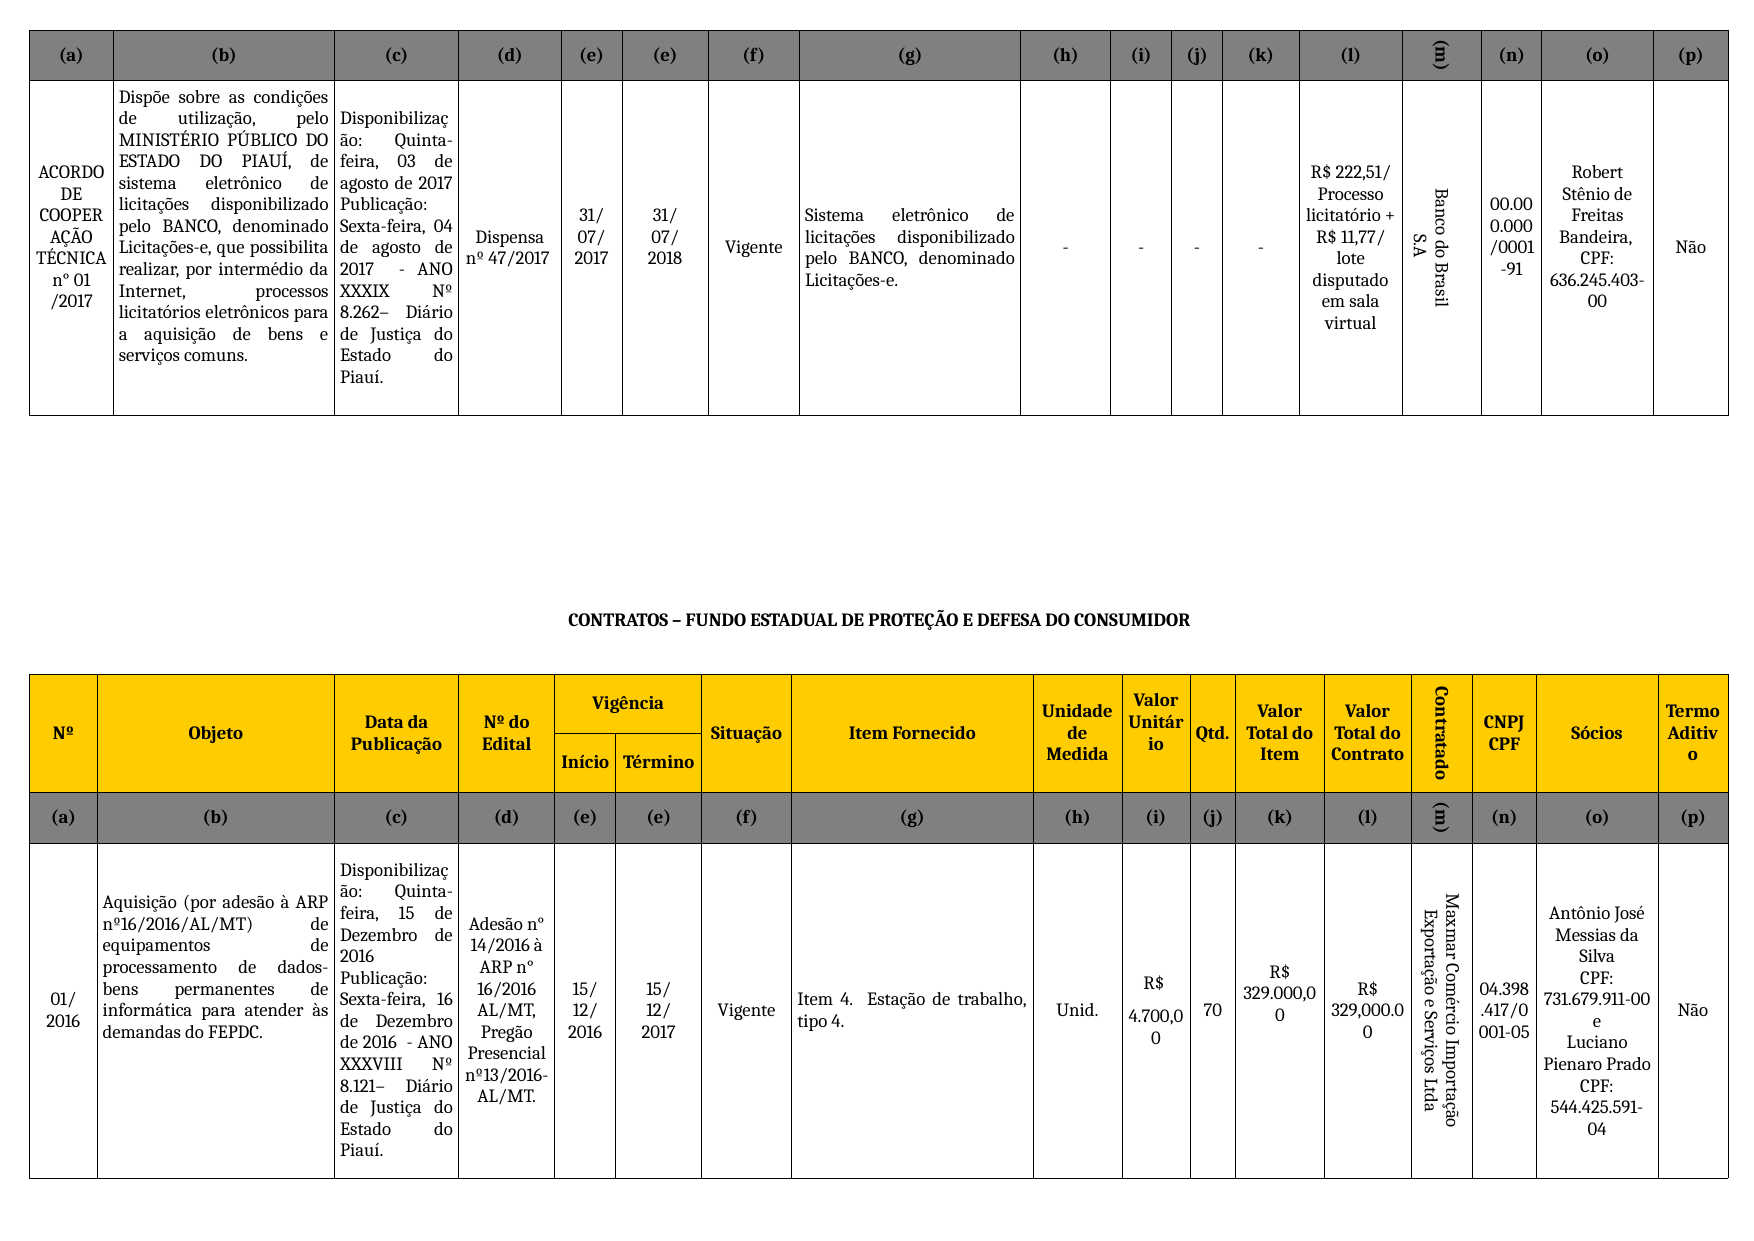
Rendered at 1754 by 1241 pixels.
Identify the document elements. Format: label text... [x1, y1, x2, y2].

table_cell (e) [623, 31, 708, 80]
table_cell (e) [562, 31, 622, 80]
table_cell Não [1659, 844, 1728, 1178]
table_cell (p) [1654, 31, 1728, 80]
table_cell Banco do Brasil S.A [1403, 81, 1481, 415]
table_header Situação [702, 675, 791, 792]
table_cell 04.398.417/0001-05 [1473, 844, 1536, 1178]
table_cell (e) [616, 793, 701, 843]
table_header Nº [30, 675, 97, 792]
table_header Vigência [555, 675, 701, 733]
table_cell (d) [459, 793, 554, 843]
table_cell Disponibilização: Quinta-feira, 03 de agosto de 2017 Publicação: Sexta-feira, 04 de agosto de 2017 - ANO XXXIX Nº 8.262– Diário de Justiça do Estado do Piauí. [335, 81, 458, 415]
table_cell (b) [114, 31, 334, 80]
table_cell - [1172, 81, 1222, 415]
table_cell (a) [30, 31, 113, 80]
table_cell Vigente [709, 81, 799, 415]
table_cell (f) [702, 793, 791, 843]
table_cell Adesão n° 14/2016 à ARP n° 16/2016 AL/MT, Pregão Presencial nº13/2016- AL/MT. [459, 844, 554, 1178]
table_header Termo Aditivo [1659, 675, 1728, 792]
table_cell (g) [792, 793, 1033, 843]
table_cell (l) [1325, 793, 1411, 843]
table_cell R$ 222,51/ Processo licitatório + R$ 11,77/ lote disputado em sala virtual [1300, 81, 1402, 415]
table_cell Aquisição (por adesão à ARP nº16/2016/AL/MT) de equipamentos de processamento de dados-bens permanentes de informática para atender às demandas do FEPDC. [98, 844, 334, 1178]
table_cell (c) [335, 31, 458, 80]
table_cell (k) [1223, 31, 1299, 80]
table_cell 00.000.000/0001-91 [1482, 81, 1541, 415]
table_cell Item 4. Estação de trabalho, tipo 4. [792, 844, 1033, 1178]
table_cell 31/ 07/ 2018 [623, 81, 708, 415]
table_cell (g) [800, 31, 1020, 80]
table_cell (h) [1021, 31, 1110, 80]
table_header Unidade de Medida [1034, 675, 1122, 792]
table_cell (a) [30, 793, 97, 843]
table_cell (j) [1191, 793, 1235, 843]
table_header Valor Total do Contrato [1325, 675, 1411, 792]
table_cell Disponibilização: Quinta-feira, 15 de Dezembro de 2016 Publicação: Sexta-feira, 16 de Dezembro de 2016 - ANO XXXVIII Nº 8.121– Diário de Justiça do Estado do Piauí. [335, 844, 458, 1178]
table_cell (d) [459, 31, 561, 80]
table_cell (o) [1542, 31, 1653, 80]
table_header Valor Total do Item [1236, 675, 1324, 792]
table_cell Dispensa nº 47/2017 [459, 81, 561, 415]
table_cell (c) [335, 793, 458, 843]
table_cell (h) [1034, 793, 1122, 843]
table_cell (l) [1300, 31, 1402, 80]
table_cell (m) [1403, 31, 1481, 80]
table_cell Término [616, 734, 701, 792]
table_cell (o) [1537, 793, 1658, 843]
table_cell 31/ 07/ 2017 [562, 81, 622, 415]
table_header Nº do Edital [459, 675, 554, 792]
table_header Sócios [1537, 675, 1658, 792]
table_cell R$ 4.700,00 [1123, 844, 1190, 1178]
table_cell (b) [98, 793, 334, 843]
table_cell ACORDO DE COOPERAÇÃO TÉCNICA n° 01 /2017 [30, 81, 113, 415]
table_header CNPJ CPF [1473, 675, 1536, 792]
table_header Data da Publicação [335, 675, 458, 792]
table_cell (i) [1111, 31, 1171, 80]
table_cell Início [555, 734, 615, 792]
table_cell Dispõe sobre as condições de utilização, pelo MINISTÉRIO PÚBLICO DO ESTADO DO PIAUÍ, de sistema eletrônico de licitações disponibilizado pelo BANCO, denominado Licitações-e, que possibilita realizar, por intermédio da Internet, processos licitatórios eletrônicos para a aquisição de bens e serviços comuns. [114, 81, 334, 415]
table_header Objeto [98, 675, 334, 792]
table_cell - [1111, 81, 1171, 415]
table_header Valor Unitário [1123, 675, 1190, 792]
table_cell - [1223, 81, 1299, 415]
table_cell (p) [1659, 793, 1728, 843]
table_cell 15/ 12/ 2016 [555, 844, 615, 1178]
table_cell Antônio José Messias da Silva CPF: 731.679.911-00 e Luciano Pienaro Prado CPF: 544.425.591-04 [1537, 844, 1658, 1178]
table_header Item Fornecido [792, 675, 1033, 792]
table_cell Vigente [702, 844, 791, 1178]
text CONTRATOS – FUNDO ESTADUAL DE PROTEÇÃO E DEFESA DO CONSUMIDOR [29, 609, 1729, 631]
table_cell 15/ 12/ 2017 [616, 844, 701, 1178]
table_cell (n) [1473, 793, 1536, 843]
table_cell Sistema eletrônico de licitações disponibilizado pelo BANCO, denominado Licitações-e. [800, 81, 1020, 415]
table_cell Robert Stênio de Freitas Bandeira, CPF: 636.245.403-00 [1542, 81, 1653, 415]
table_cell (f) [709, 31, 799, 80]
table_cell R$ 329.000,00 [1236, 844, 1324, 1178]
table_cell (j) [1172, 31, 1222, 80]
table_cell (n) [1482, 31, 1541, 80]
table_cell Unid. [1034, 844, 1122, 1178]
table_header Qtd. [1191, 675, 1235, 792]
table_cell 01/ 2016 [30, 844, 97, 1178]
table_cell Não [1654, 81, 1728, 415]
table_cell (e) [555, 793, 615, 843]
table_header Contratado [1412, 675, 1472, 792]
table_cell 70 [1191, 844, 1235, 1178]
table_cell (m) [1412, 793, 1472, 843]
table_cell (k) [1236, 793, 1324, 843]
table_cell Maxmar Comércio Importação Exportação e Serviços Ltda [1412, 844, 1472, 1178]
table_cell R$ 329.000,00 [1325, 844, 1411, 1178]
table_cell (i) [1123, 793, 1190, 843]
table_cell - [1021, 81, 1110, 415]
